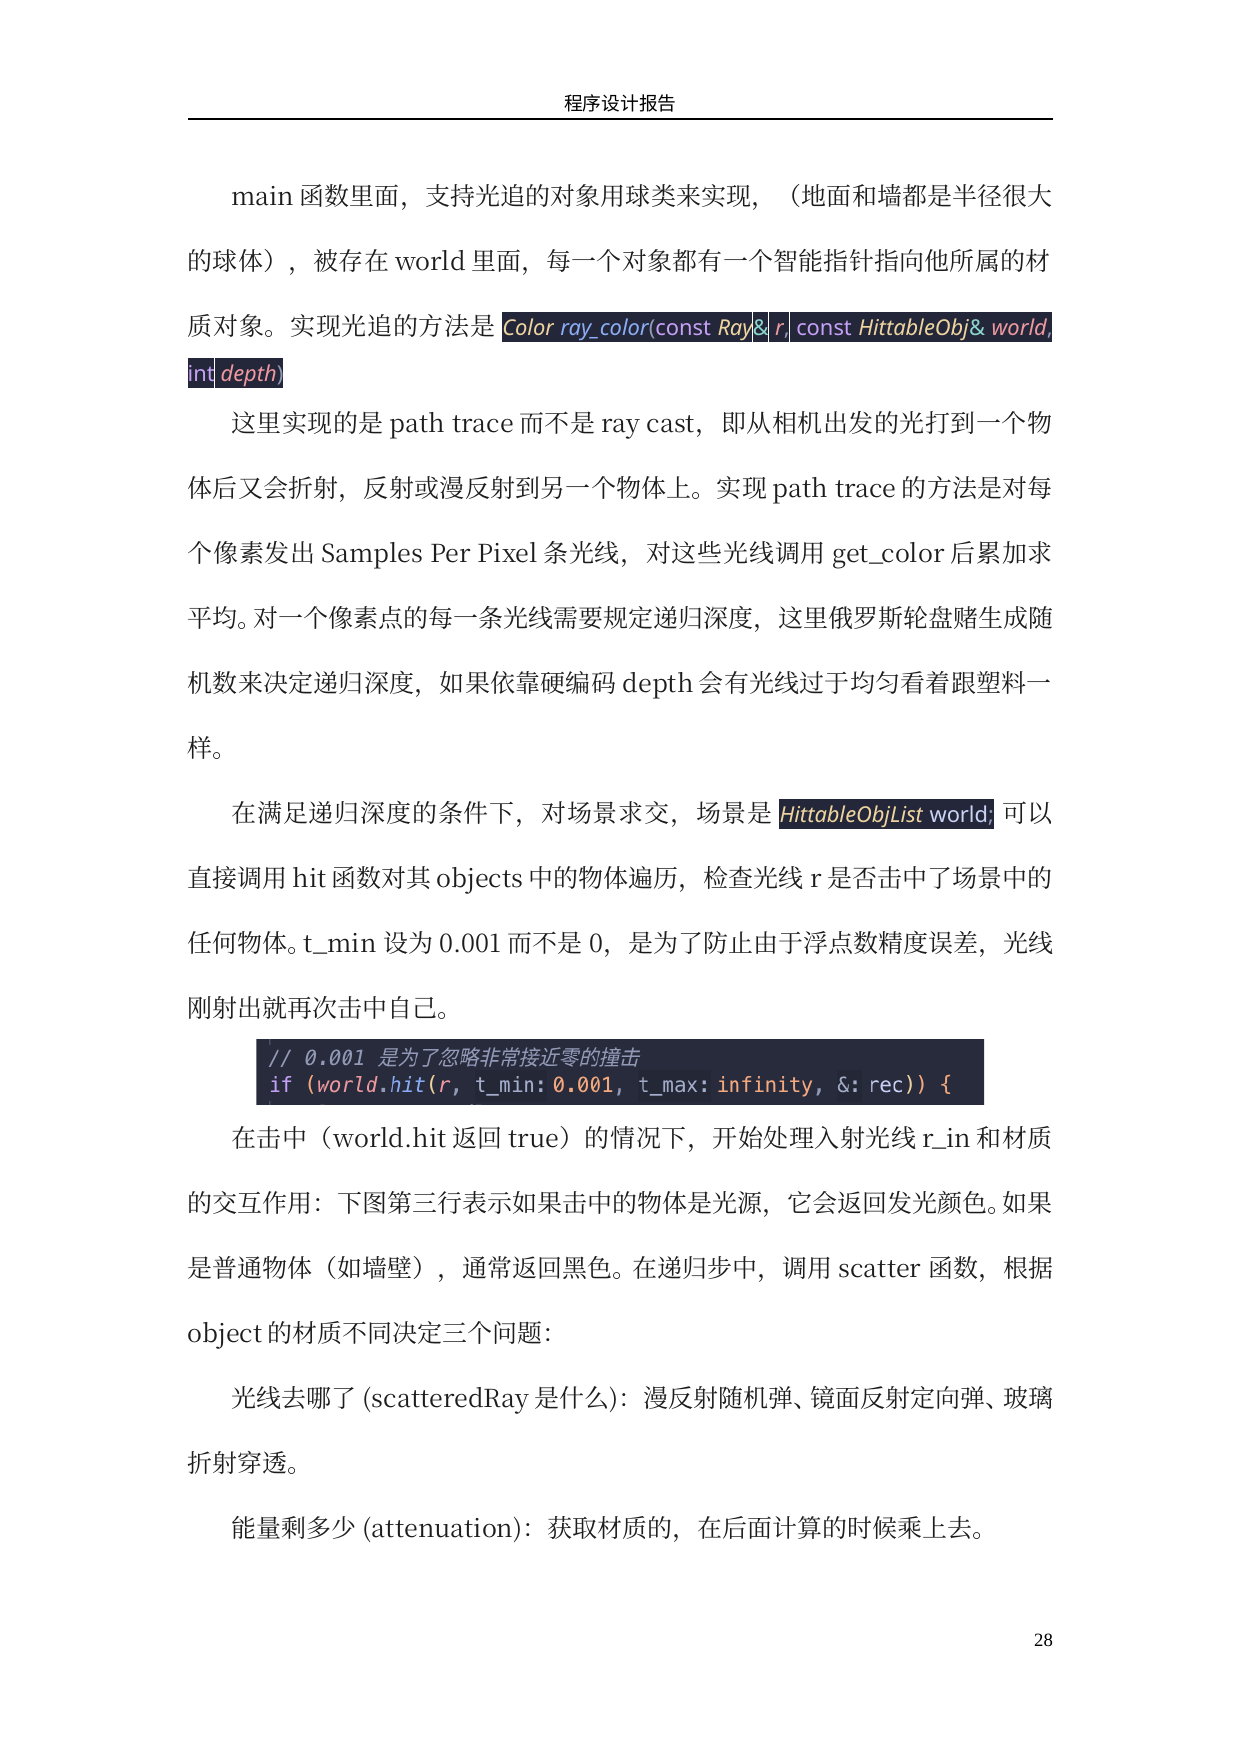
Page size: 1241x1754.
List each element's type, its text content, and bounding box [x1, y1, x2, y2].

text 能量剩多少 (attenuation)：获取材质的，在后面计算的时候乘上去。 [187, 1494, 1053, 1559]
text 在击中（world.hit返回true）的情况下，开始处理入射光线r_in和材质的交互作用：下图第三行表示如果击中的物体是光源，它会返回发光颜色。如果是普通物体（如墙壁），通常返回黑色。在递归步中，调用 scatter 函数，根据object的材质不同决定三个问题： [187, 1104, 1053, 1364]
text 在满足递归深度的条件下，对场景求交，场景是HittableObjList world; 可以直接调用hit函数对其objects中的物体遍历，检查光线 r 是否击中了场景中的任何物体。t_min 设为 0.001 而不是 0，是为了防止由于浮点数精度误差，光线刚射出就再次击中自己。 [187, 779, 1053, 1039]
text main函数里面，支持光追的对象用球类来实现，（地面和墙都是半径很大的球体），被存在world里面，每一个对象都有一个智能指针指向他所属的材质对象。实现光追的方法是Color ray_color(const Ray& r, const HittableObj& world, int depth) [187, 162, 1053, 389]
text 这里实现的是path trace而不是ray cast，即从相机出发的光打到一个物体后又会折射，反射或漫反射到另一个物体上。实现path trace的方法是对每个像素发出Samples Per Pixel条光线，对这些光线调用get_color后累加求平均。对一个像素点的每一条光线需要规定递归深度，这里俄罗斯轮盘赌生成随机数来决定递归深度，如果依靠硬编码depth会有光线过于均匀看着跟塑料一样。 [187, 389, 1053, 779]
picture [256, 1039, 985, 1105]
text 光线去哪了 (scatteredRay是什么)：漫反射随机弹、镜面反射定向弹、玻璃折射穿透。 [187, 1364, 1053, 1494]
